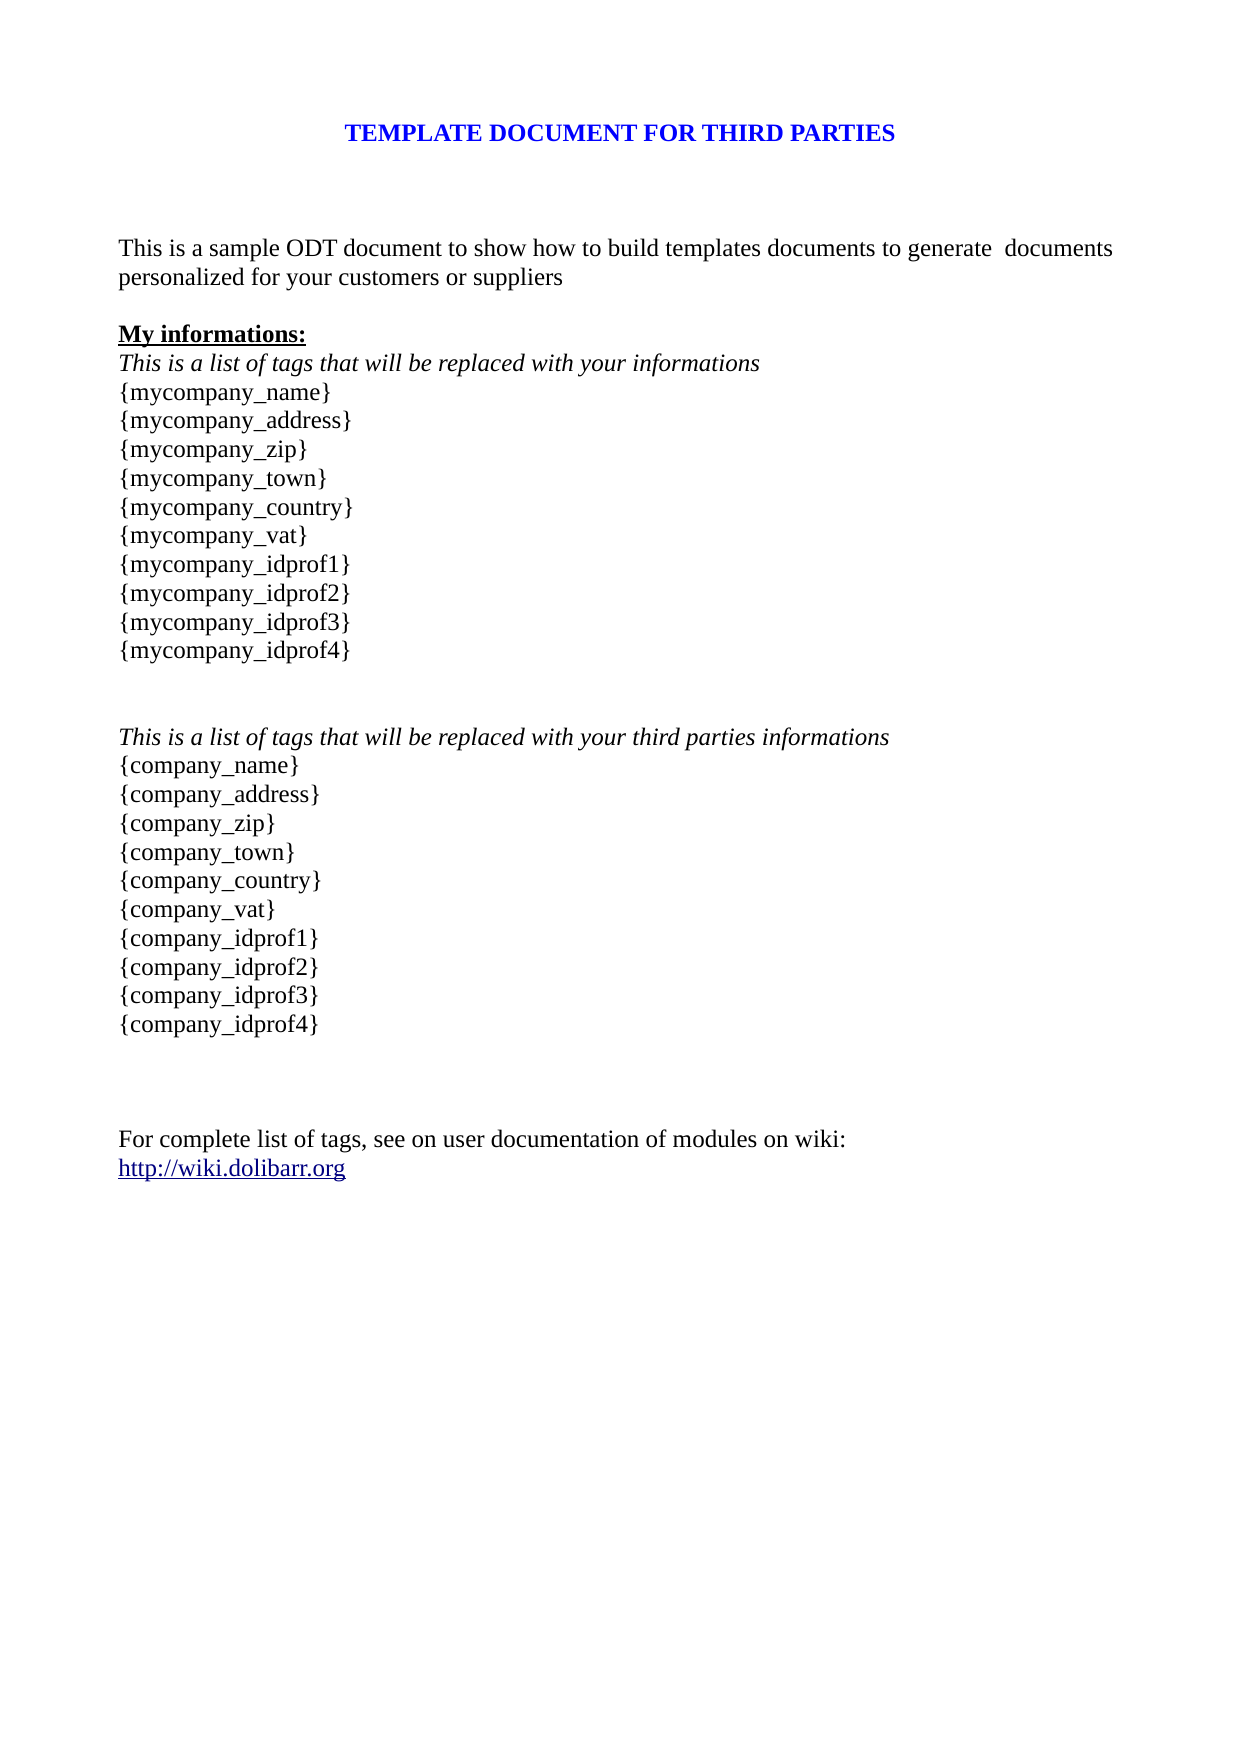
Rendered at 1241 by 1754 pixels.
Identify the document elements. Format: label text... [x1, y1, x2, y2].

text {company_town} [118, 837, 1122, 866]
text This is a sample ODT document to show how to build templates documents to generate documents personalized for your customers or suppliers [118, 233, 1122, 291]
text {company_address} [118, 779, 1122, 808]
text {mycompany_idprof4} [118, 636, 1122, 664]
text {company_idprof2} [118, 952, 1122, 981]
text {mycompany_idprof1} [118, 549, 1122, 578]
text {company_name} [118, 751, 1122, 779]
text {company_country} [118, 866, 1122, 894]
text {mycompany_country} [118, 492, 1122, 521]
text {mycompany_address} [118, 406, 1122, 434]
text {company_idprof4} [118, 1009, 1122, 1038]
text TEMPLATE DOCUMENT FOR THIRD PARTIES [118, 118, 1122, 147]
text {mycompany_vat} [118, 521, 1122, 549]
text This is a list of tags that will be replaced with your informations [118, 348, 1122, 377]
text My informations: [118, 319, 1122, 348]
text {mycompany_zip} [118, 434, 1122, 463]
text {company_zip} [118, 808, 1122, 837]
text {mycompany_name} [118, 377, 1122, 406]
text {company_idprof3} [118, 981, 1122, 1009]
text This is a list of tags that will be replaced with your third parties informations [118, 722, 1122, 751]
text {company_idprof1} [118, 923, 1122, 952]
text {company_vat} [118, 894, 1122, 923]
text {mycompany_idprof2} [118, 578, 1122, 607]
text {mycompany_idprof3} [118, 607, 1122, 636]
text {mycompany_town} [118, 463, 1122, 492]
text For complete list of tags, see on user documentation of modules on wiki: [118, 1124, 1122, 1153]
text http://wiki.dolibarr.org [118, 1153, 1122, 1182]
